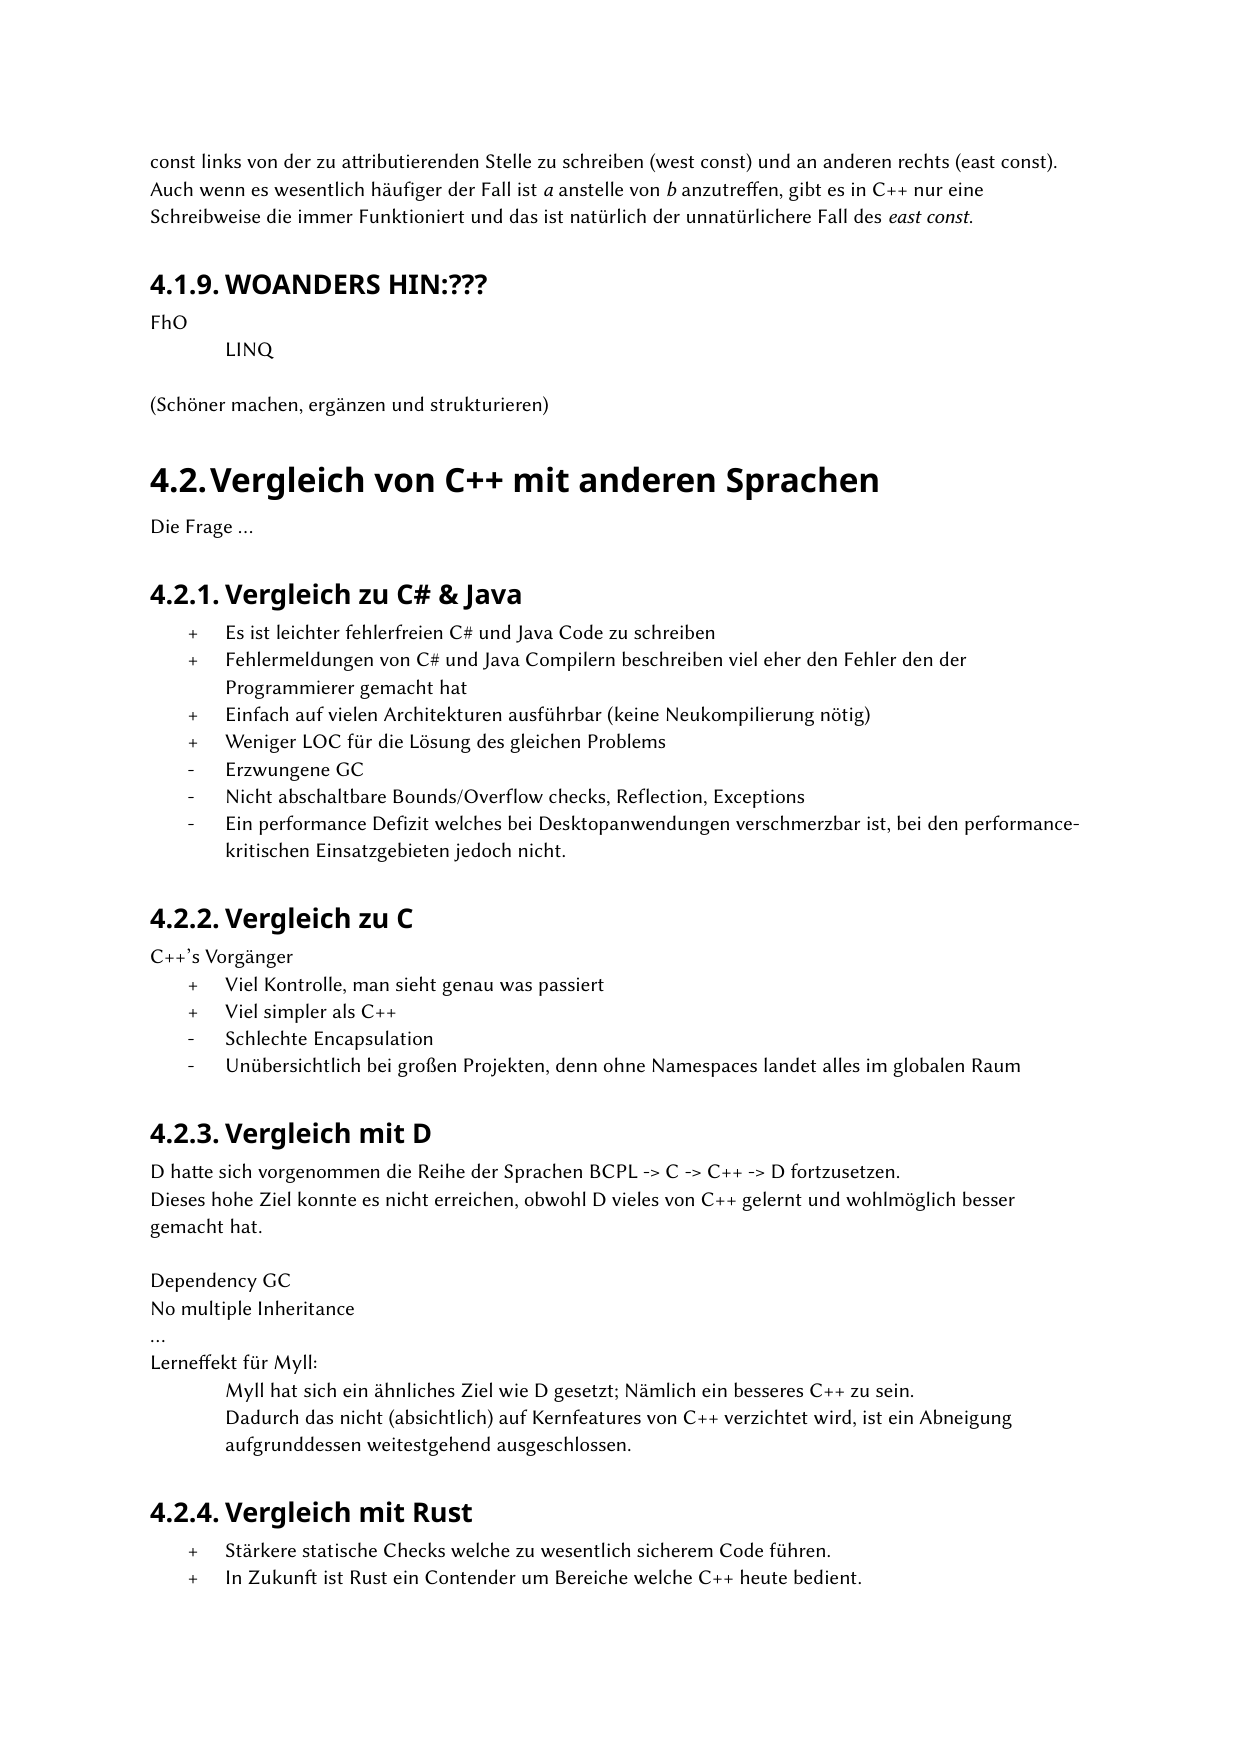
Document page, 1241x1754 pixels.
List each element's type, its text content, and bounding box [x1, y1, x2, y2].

list Nicht abschaltbare Bounds/Overflow checks, Reflection, Exceptions [187, 784, 1090, 808]
list Stärkere statische Checks welche zu wesentlich sicherem Code führen. [187, 1539, 1090, 1562]
list Viel Kontrolle, man sieht genau was passiert [187, 972, 1090, 996]
text FhO [150, 310, 1090, 334]
subtitle WOANDERS HIN:??? [150, 265, 1090, 302]
list Erzwungene GC [187, 757, 1090, 781]
list Schlechte Encapsulation [187, 1027, 1090, 1051]
subtitle Vergleich mit D [150, 1115, 1090, 1152]
text Lerneffekt für Myll: [150, 1351, 1090, 1375]
text C++’s Vorgänger [150, 945, 1090, 969]
list Ein performance Defizit welches bei Desktopanwendungen verschmerzbar ist, bei den performance-kritischen Einsatzgebieten jedoch nicht. [187, 812, 1090, 863]
subtitle Vergleich mit Rust [150, 1493, 1090, 1530]
text … [150, 1324, 1090, 1347]
text Dependency GC [150, 1269, 1090, 1293]
list Fehlermeldungen von C# und Java Compilern beschreiben viel eher den Fehler den der Programmierer gemacht hat [187, 648, 1090, 699]
subtitle Vergleich von C++ mit anderen Sprachen [150, 457, 1090, 502]
list Viel simpler als C++ [187, 999, 1090, 1023]
text No multiple Inheritance [150, 1296, 1090, 1320]
text Dadurch das nicht (absichtlich) auf Kernfeatures von C++ verzichtet wird, ist ein Abneigung aufgrunddessen weitestgehend ausgeschlossen. [225, 1406, 1090, 1457]
text Dieses hohe Ziel konnte es nicht erreichen, obwohl D vieles von C++ gelernt und wohlmöglich besser gemacht hat. [150, 1187, 1090, 1238]
subtitle Vergleich zu C# & Java [150, 576, 1090, 612]
list Weniger LOC für die Lösung des gleichen Problems [187, 730, 1090, 754]
text LINQ [150, 338, 1090, 361]
list Einfach auf vielen Architekturen ausführbar (keine Neukompilierung nötig) [187, 703, 1090, 726]
text Auch wenn es wesentlich häufiger der Fall ist a anstelle von b anzutreffen, gibt es in C++ nur eine Schreibweise die immer Funktioniert und das ist natürlich der unnatürlichere Fall des east const. [150, 177, 1090, 228]
text D hatte sich vorgenommen die Reihe der Sprachen BCPL -> C -> C++ -> D fortzusetzen. [150, 1160, 1090, 1184]
text Die Frage ... [150, 515, 1090, 539]
list In Zukunft ist Rust ein Contender um Bereiche welche C++ heute bedient. [187, 1566, 1090, 1590]
list Unübersichtlich bei großen Projekten, denn ohne Namespaces landet alles im globalen Raum [187, 1054, 1090, 1078]
subtitle Vergleich zu C [150, 900, 1090, 937]
text (Schöner machen, ergänzen und strukturieren) [150, 392, 1090, 416]
list Es ist leichter fehlerfreien C# und Java Code zu schreiben [187, 621, 1090, 644]
text Myll hat sich ein ähnliches Ziel wie D gesetzt; Nämlich ein besseres C++ zu sein. [225, 1378, 1090, 1402]
text const links von der zu attributierenden Stelle zu schreiben (west const) und an anderen rechts (east const). [150, 150, 1090, 174]
